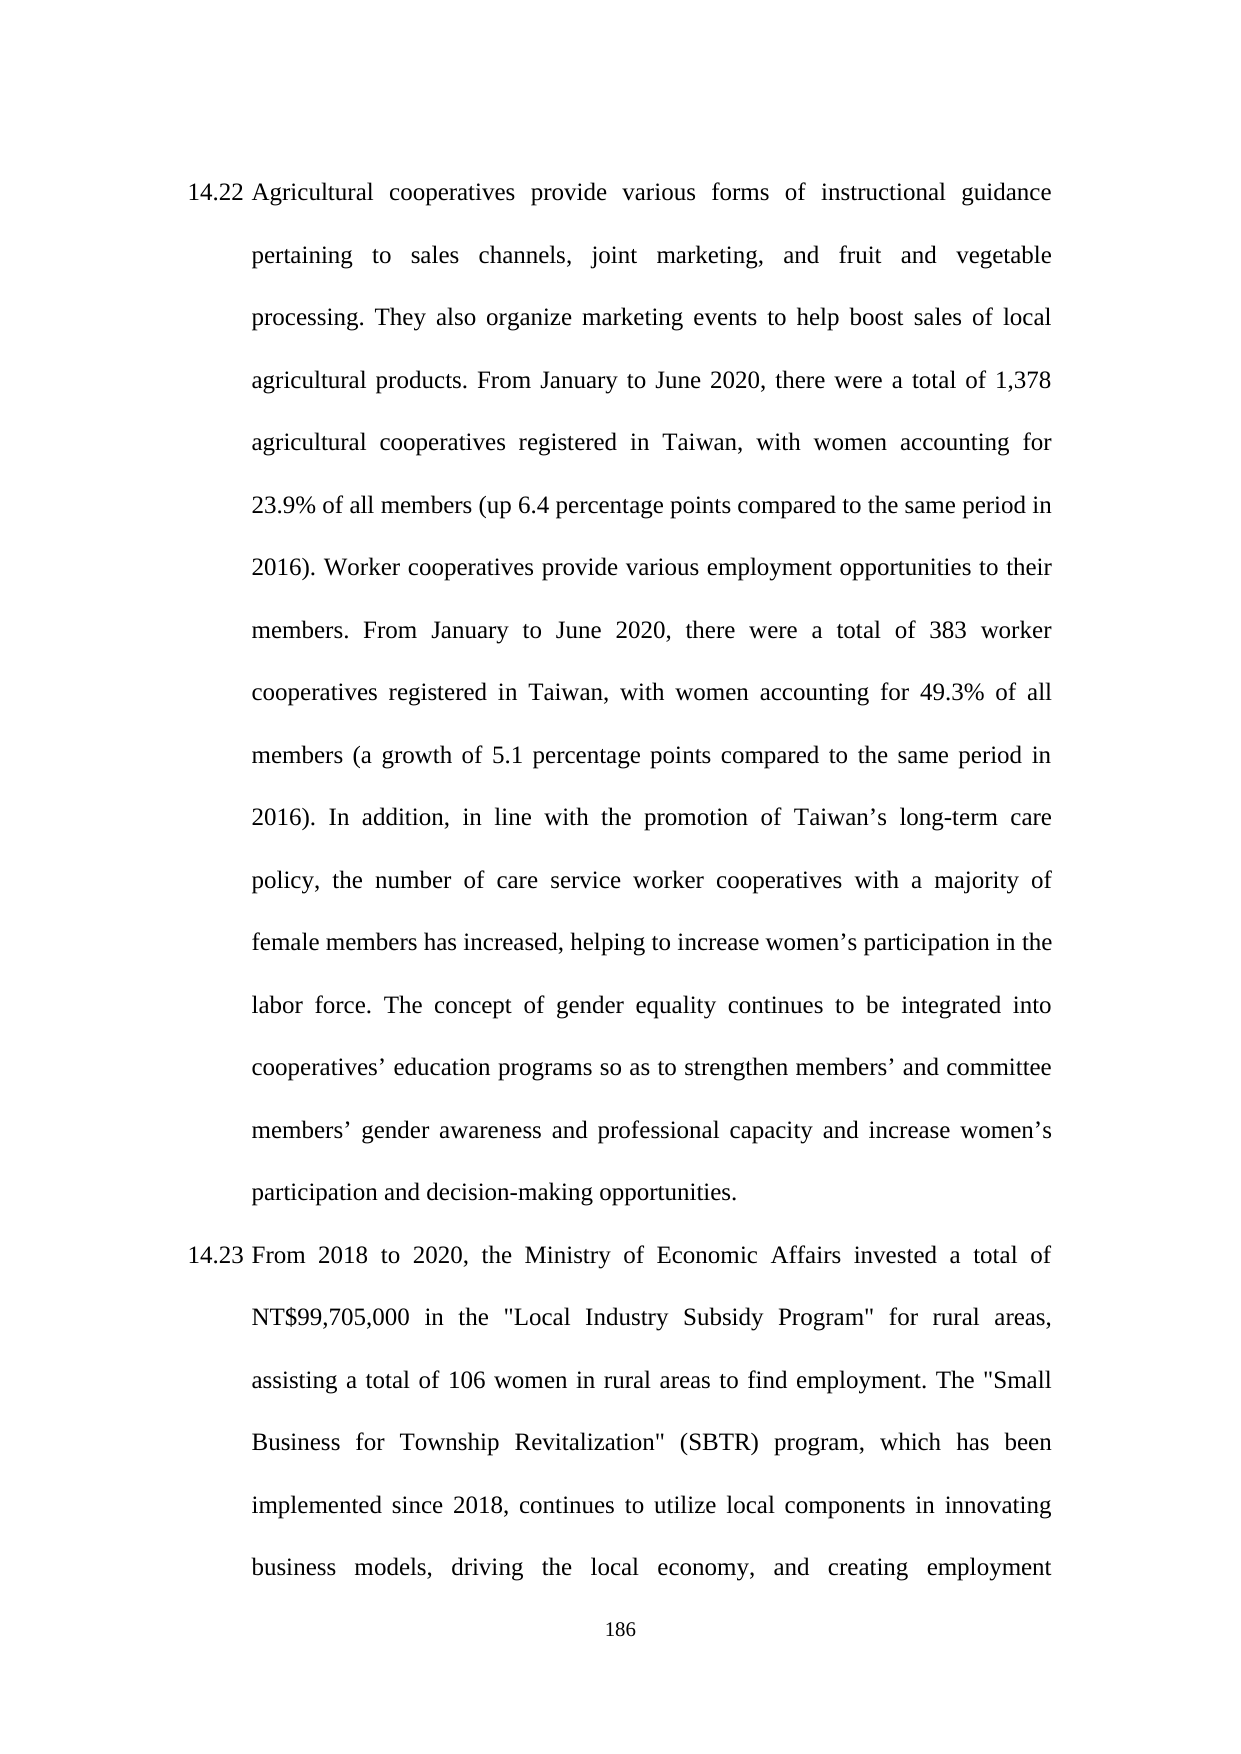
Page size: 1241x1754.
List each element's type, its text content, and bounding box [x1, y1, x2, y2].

list From 2018 to 2020, the Ministry of Economic Affairs invested a total of NT$99,705,000 in the "Local Industry Subsidy Program" for rural areas, assisting a total of 106 women in rural areas to find employment. The "Small Business for Township Revitalization" (SBTR) program, which has been implemented since 2018, continues to utilize local components in innovating business models, driving the local economy, and creating employment [187, 1212, 1053, 1587]
list Agricultural cooperatives provide various forms of instructional guidance pertaining to sales channels, joint marketing, and fruit and vegetable processing. They also organize marketing events to help boost sales of local agricultural products. From January to June 2020, there were a total of 1,378 agricultural cooperatives registered in Taiwan, with women accounting for 23.9% of all members (up 6.4 percentage points compared to the same period in 2016). Worker cooperatives provide various employment opportunities to their members. From January to June 2020, there were a total of 383 worker cooperatives registered in Taiwan, with women accounting for 49.3% of all members (a growth of 5.1 percentage points compared to the same period in 2016). In addition, in line with the promotion of Taiwan’s long-term care policy, the number of care service worker cooperatives with a majority of female members has increased, helping to increase women’s participation in the labor force. The concept of gender equality continues to be integrated into cooperatives’ education programs so as to strengthen members’ and committee members’ gender awareness and professional capacity and increase women’s participation and decision-making opportunities. [187, 150, 1053, 1212]
